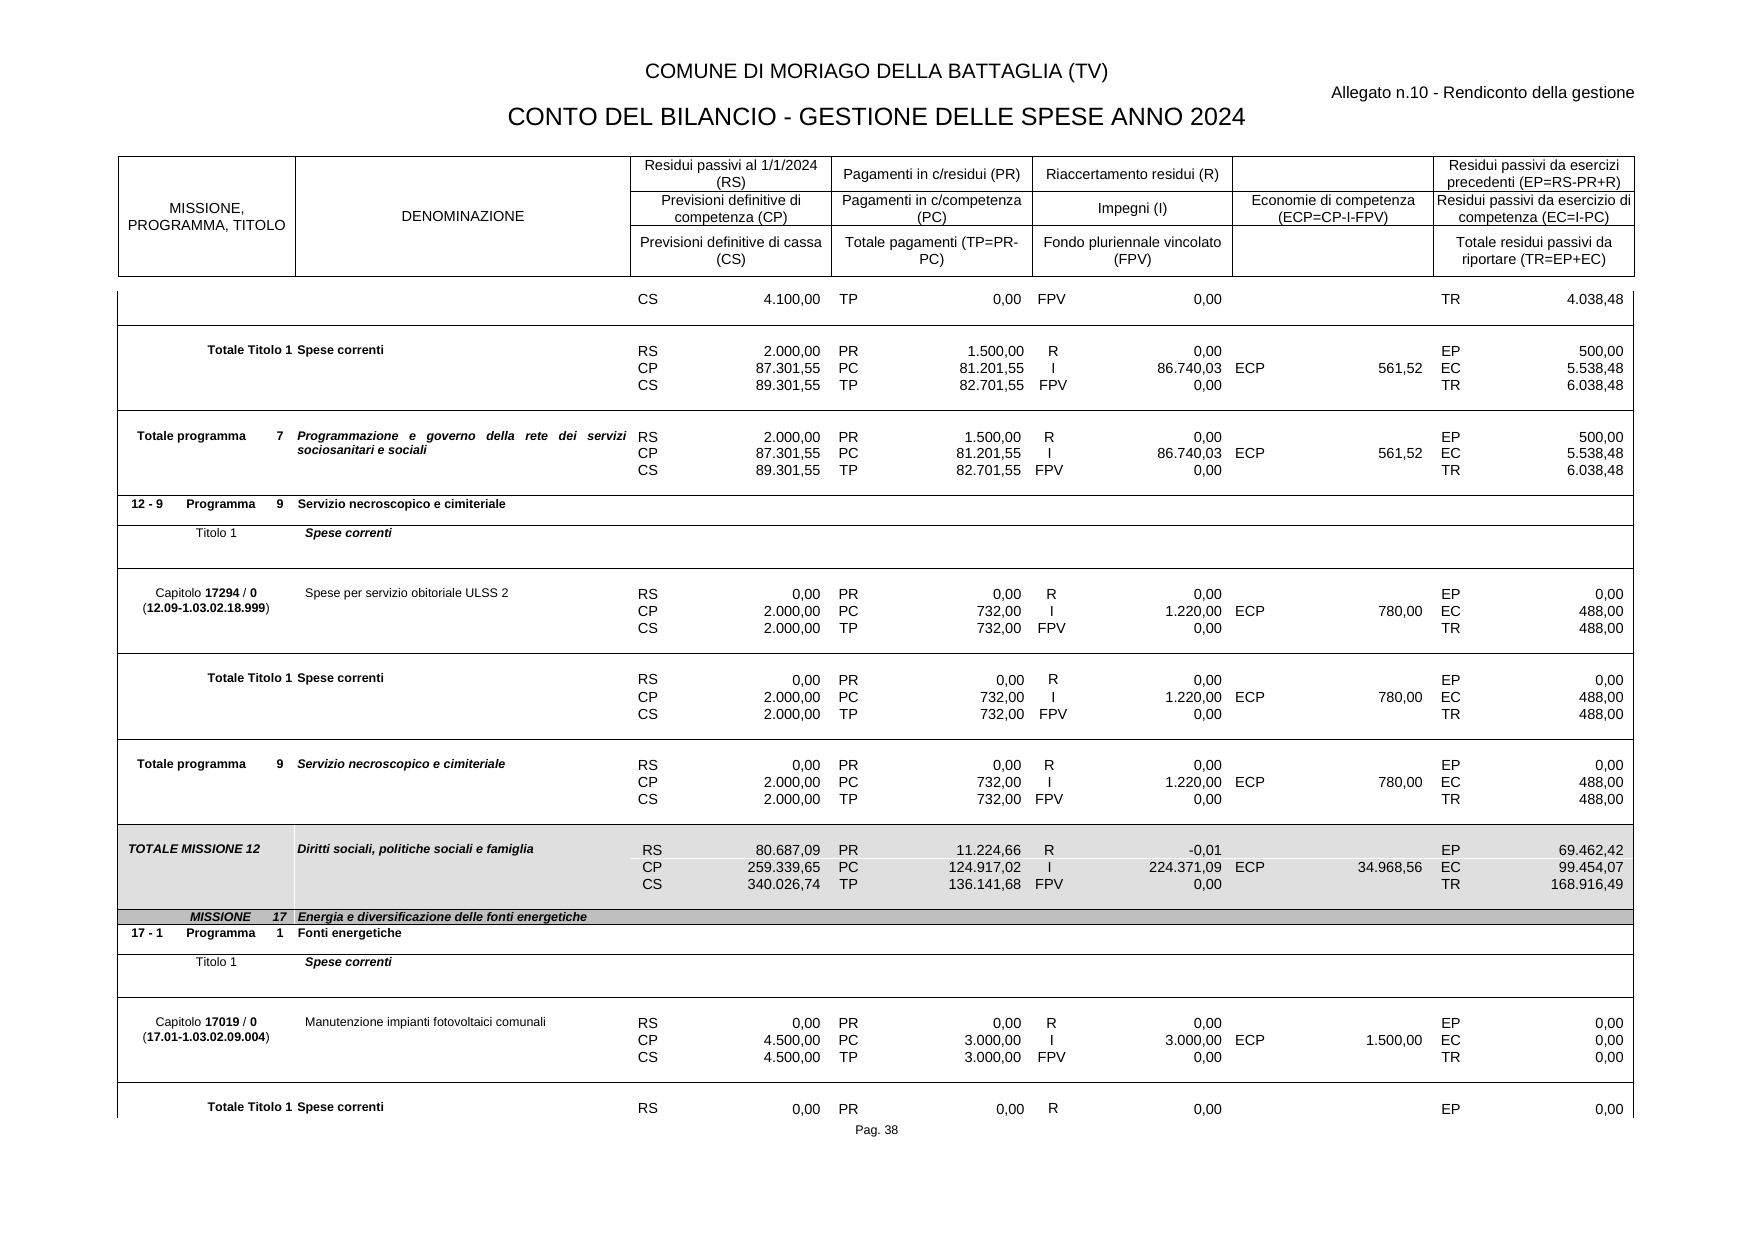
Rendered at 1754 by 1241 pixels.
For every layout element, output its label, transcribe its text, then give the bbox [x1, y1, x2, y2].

table_cell [1035, 1083, 1072, 1100]
table_cell [1232, 706, 1268, 722]
table_cell [630, 825, 674, 842]
table_cell [665, 569, 831, 586]
table_cell 1.500,00 [866, 342, 1034, 360]
table_cell 0,00 [665, 671, 831, 689]
table_cell [1468, 892, 1633, 909]
table_cell 0,00 [1468, 671, 1633, 689]
table_cell [1232, 1083, 1268, 1100]
table_cell 86.740,03 [1072, 360, 1232, 377]
table_cell [1433, 569, 1468, 586]
table_cell [1072, 308, 1232, 324]
table_cell [1031, 807, 1067, 824]
table_cell [1433, 722, 1468, 739]
table_cell CS [630, 790, 665, 807]
table_cell TR [1433, 291, 1468, 308]
table_cell 488,00 [1468, 603, 1633, 619]
table_cell Totale Titolo 1 [118, 671, 294, 739]
table_cell TR [1433, 462, 1468, 478]
table_cell ECP [1232, 1032, 1268, 1048]
table_cell 2.000,00 [665, 790, 831, 807]
table_cell CP [630, 859, 674, 875]
table_cell [1232, 998, 1268, 1015]
table_cell 2.000,00 [665, 342, 831, 360]
table_cell [1268, 479, 1433, 495]
table_cell [831, 825, 866, 842]
table_cell 12 - 9 [118, 496, 176, 525]
table_cell R [1035, 1100, 1072, 1118]
table_cell [1232, 377, 1268, 394]
table_cell [1232, 1015, 1268, 1032]
table_cell [1035, 722, 1072, 739]
table_cell [1268, 1083, 1433, 1100]
table_cell [1268, 462, 1433, 478]
table_cell [630, 722, 665, 739]
table_cell [1433, 394, 1468, 410]
table_cell 34.968,56 [1268, 859, 1433, 875]
table_cell [866, 308, 1031, 324]
table_cell [665, 1065, 831, 1082]
table_cell 0,00 [1067, 462, 1232, 478]
table_cell [1433, 998, 1468, 1015]
table_cell PC [831, 360, 866, 377]
table_cell Diritti sociali, politiche sociali e famiglia [295, 842, 630, 909]
table_cell 0,00 [1468, 1032, 1633, 1048]
table_cell [831, 807, 866, 824]
table_cell [1268, 1049, 1433, 1065]
table_cell EP [1433, 757, 1468, 774]
table_cell [1067, 740, 1232, 757]
table_cell [1232, 875, 1268, 892]
table_cell [1232, 342, 1268, 360]
table_cell [630, 892, 674, 909]
table_cell PC [831, 1032, 866, 1048]
table_cell 82.701,55 [866, 377, 1034, 394]
table_cell [1031, 308, 1072, 324]
table_cell 0,00 [1468, 1015, 1633, 1032]
table_cell 0,00 [1072, 342, 1232, 360]
table_cell EP [1433, 671, 1468, 689]
table_cell [1268, 620, 1433, 636]
table_cell [295, 740, 630, 757]
table_cell [831, 892, 866, 909]
table_cell 732,00 [866, 603, 1031, 619]
table_cell 0,00 [1072, 291, 1232, 308]
table_cell [1232, 671, 1268, 689]
table_cell [630, 411, 665, 428]
table_cell 6.038,48 [1468, 462, 1633, 478]
table_cell 500,00 [1468, 428, 1633, 445]
table_cell [630, 636, 665, 653]
table_cell Servizio necroscopico e cimiteriale [295, 757, 630, 824]
table_cell [1268, 411, 1433, 428]
table_cell 3.000,00 [1072, 1032, 1232, 1048]
table_cell 0,00 [665, 757, 831, 774]
table_cell [1268, 842, 1433, 858]
table_cell 488,00 [1468, 620, 1633, 636]
table_cell [1067, 807, 1232, 824]
table_cell [1433, 825, 1468, 842]
table_cell [1468, 722, 1633, 739]
table_cell 780,00 [1268, 689, 1433, 706]
table_cell 136.141,68 [866, 875, 1031, 892]
table_cell [1268, 342, 1433, 360]
table_cell [1268, 394, 1433, 410]
table_cell FPV [1031, 790, 1067, 807]
table_cell [1433, 1065, 1468, 1082]
table_cell [1468, 326, 1633, 342]
table_cell [1031, 636, 1072, 653]
table_cell 0,00 [1072, 1100, 1232, 1118]
table_cell FPV [1035, 377, 1072, 394]
table_cell [630, 394, 665, 410]
table_cell [831, 479, 866, 495]
table_cell 0,00 [1468, 1049, 1633, 1065]
table_cell Programma [176, 925, 265, 954]
table_cell [1468, 1065, 1633, 1082]
table_cell 0,00 [866, 757, 1031, 774]
table_cell Manutenzione impianti fotovoltaici comunali [295, 1015, 630, 1082]
table_cell [1468, 636, 1633, 653]
table_cell 1 [265, 925, 294, 954]
table_cell [630, 740, 665, 757]
table_cell 4.038,48 [1468, 291, 1633, 308]
table_cell I [1035, 360, 1072, 377]
table_cell [1468, 411, 1633, 428]
table_cell Fonti energetiche [295, 925, 1633, 954]
table_cell [1268, 377, 1433, 394]
table_cell [1268, 1100, 1433, 1118]
table_cell [295, 1083, 630, 1100]
table_cell 732,00 [866, 790, 1031, 807]
table_cell [1232, 308, 1268, 324]
table_cell Spese correnti [295, 1100, 630, 1118]
table_cell [1268, 740, 1433, 757]
table_cell 0,00 [1468, 757, 1633, 774]
table_cell Totale programma [118, 428, 265, 495]
table_cell 0,00 [1067, 875, 1232, 892]
table_cell [866, 998, 1031, 1015]
table_cell 732,00 [866, 774, 1031, 790]
table_cell 488,00 [1468, 689, 1633, 706]
table_cell 780,00 [1268, 603, 1433, 619]
table_cell [1072, 569, 1232, 586]
table_cell [1072, 636, 1232, 653]
table_cell [295, 326, 630, 342]
table_cell [1268, 654, 1433, 671]
table_cell PC [831, 689, 866, 706]
table_cell [1232, 654, 1268, 671]
table_cell R [1031, 842, 1067, 858]
table_cell I [1031, 859, 1067, 875]
table_cell PR [831, 342, 866, 360]
table_cell CS [630, 291, 665, 308]
table_cell [1232, 636, 1268, 653]
table_cell [1232, 462, 1268, 478]
table_cell [1468, 740, 1633, 757]
table_cell [265, 411, 294, 428]
table_cell [674, 825, 831, 842]
table_cell [1072, 1083, 1232, 1100]
table_cell [1232, 569, 1268, 586]
table_cell 0,00 [1072, 671, 1232, 689]
table_cell Spese correnti [295, 526, 1633, 568]
table_cell 17 [265, 910, 294, 924]
table_cell RS [630, 671, 665, 689]
table_cell 5.538,48 [1468, 445, 1633, 462]
table_cell 81.201,55 [866, 445, 1031, 462]
table_cell [1072, 1065, 1232, 1082]
table_cell 69.462,42 [1468, 842, 1633, 858]
table_cell PR [831, 1015, 866, 1032]
table_cell [118, 411, 265, 428]
table_cell [1433, 740, 1468, 757]
table_cell Totale Titolo 1 [118, 342, 294, 410]
table_cell Capitolo 17294 / 0 (12.09-1.03.02.18.999) [118, 586, 294, 653]
table_cell FPV [1031, 462, 1067, 478]
table_cell [118, 326, 294, 342]
table_cell 732,00 [866, 706, 1034, 722]
table_cell RS [630, 842, 674, 858]
table_cell 0,00 [1072, 1049, 1232, 1065]
table_cell [295, 291, 630, 324]
table_cell 2.000,00 [665, 428, 831, 445]
table_cell TOTALE MISSIONE 12 [118, 842, 294, 909]
table_cell 0,00 [665, 1015, 831, 1032]
table_cell CS [630, 875, 674, 892]
table_cell [1433, 326, 1468, 342]
table_cell I [1031, 774, 1067, 790]
table_cell [1268, 706, 1433, 722]
table_cell [1433, 308, 1468, 324]
table_cell RS [630, 1015, 665, 1032]
table_cell [1072, 722, 1232, 739]
table_cell [665, 740, 831, 757]
table_cell [118, 998, 294, 1015]
table_cell 2.000,00 [665, 774, 831, 790]
table_cell 0,00 [866, 1015, 1031, 1032]
table_cell [1468, 825, 1633, 842]
table_cell [1031, 1065, 1072, 1082]
table_cell [1433, 636, 1468, 653]
table_cell 561,52 [1268, 445, 1433, 462]
table_cell 2.000,00 [665, 603, 831, 619]
table_cell [1268, 807, 1433, 824]
table_cell [866, 892, 1031, 909]
table_cell [665, 394, 831, 410]
table_cell EC [1433, 774, 1468, 790]
table_cell [831, 411, 866, 428]
table_cell [1072, 326, 1232, 342]
table_cell RS [630, 757, 665, 774]
table_cell [1232, 740, 1268, 757]
table_cell [1031, 569, 1072, 586]
table_cell 732,00 [866, 689, 1034, 706]
table_cell 0,00 [1067, 757, 1232, 774]
table_cell PC [831, 445, 866, 462]
table_cell 1.220,00 [1072, 689, 1232, 706]
table_cell 4.100,00 [665, 291, 831, 308]
table_cell TP [831, 620, 866, 636]
table_cell [1468, 569, 1633, 586]
table_cell [1433, 411, 1468, 428]
table_cell [1268, 1065, 1433, 1082]
table_cell CS [630, 1049, 665, 1065]
table_cell 3.000,00 [866, 1049, 1031, 1065]
table_cell 99.454,07 [1468, 859, 1633, 875]
table_cell [1268, 586, 1433, 603]
table_cell [1232, 586, 1268, 603]
table_cell PR [831, 428, 866, 445]
table_cell 0,00 [1468, 586, 1633, 603]
table_cell FPV [1031, 1049, 1072, 1065]
table_cell 87.301,55 [665, 360, 831, 377]
table_cell [1468, 308, 1633, 324]
table_cell I [1031, 603, 1072, 619]
table_cell -0,01 [1067, 842, 1232, 858]
table_cell [866, 636, 1031, 653]
table_cell 224.371,09 [1067, 859, 1232, 875]
table_cell [866, 411, 1031, 428]
table_cell PR [831, 757, 866, 774]
table_cell 259.339,65 [674, 859, 831, 875]
table_cell TP [831, 462, 866, 478]
table_cell [295, 411, 630, 428]
table_cell [630, 479, 665, 495]
table_cell TP [831, 790, 866, 807]
table_cell [1031, 411, 1067, 428]
table_cell EC [1433, 689, 1468, 706]
table_cell 0,00 [866, 291, 1031, 308]
table_cell [1232, 1100, 1268, 1118]
table_cell PC [831, 859, 866, 875]
table_cell TR [1433, 1049, 1468, 1065]
table_cell I [1035, 689, 1072, 706]
table_cell 1.500,00 [1268, 1032, 1433, 1048]
table_cell R [1031, 586, 1072, 603]
table_cell 500,00 [1468, 342, 1633, 360]
table_cell 168.916,49 [1468, 875, 1633, 892]
table_cell [630, 1083, 665, 1100]
table_cell [295, 825, 630, 842]
table_cell [1072, 654, 1232, 671]
table_cell Servizio necroscopico e cimiteriale [295, 496, 1633, 525]
table_cell [1031, 825, 1067, 842]
table_cell 488,00 [1468, 790, 1633, 807]
table_cell [1433, 479, 1468, 495]
table_cell [665, 308, 831, 324]
table_cell EC [1433, 445, 1468, 462]
table_cell 1.220,00 [1067, 774, 1232, 790]
table_cell PR [831, 671, 866, 689]
table_cell 0,00 [1072, 1015, 1232, 1032]
table_cell Spese correnti [295, 671, 630, 739]
table_cell [1268, 671, 1433, 689]
table_cell EP [1433, 586, 1468, 603]
table_cell [1268, 428, 1433, 445]
table_cell 0,00 [1067, 428, 1232, 445]
table_cell [630, 807, 665, 824]
table_cell [1468, 394, 1633, 410]
table_cell [1232, 326, 1268, 342]
table_cell TP [831, 1049, 866, 1065]
table_cell [866, 722, 1034, 739]
table_cell [1072, 998, 1232, 1015]
table_cell [866, 825, 1031, 842]
table_cell ECP [1232, 689, 1268, 706]
table_cell [1072, 394, 1232, 410]
table_cell 17 - 1 [118, 925, 176, 954]
table_cell TR [1433, 377, 1468, 394]
table_cell R [1031, 757, 1067, 774]
table_cell I [1031, 445, 1067, 462]
table_cell [1232, 807, 1268, 824]
table_cell 80.687,09 [674, 842, 831, 858]
table_cell [1067, 892, 1232, 909]
table_cell 780,00 [1268, 774, 1433, 790]
table_cell [1268, 326, 1433, 342]
table_cell 1.220,00 [1072, 603, 1232, 619]
table_cell [118, 291, 294, 324]
table_cell ECP [1232, 603, 1268, 619]
table_cell [630, 326, 665, 342]
table_cell [866, 569, 1031, 586]
table_cell EP [1433, 1015, 1468, 1032]
table_cell [1433, 807, 1468, 824]
table_cell [630, 654, 665, 671]
table_cell [1433, 892, 1468, 909]
table_cell Programma [176, 496, 265, 525]
table_cell [1268, 790, 1433, 807]
table_cell 0,00 [665, 1100, 831, 1118]
table_cell EP [1433, 342, 1468, 360]
table_cell 0,00 [866, 1100, 1034, 1118]
table_cell CP [630, 445, 665, 462]
table_cell [831, 740, 866, 757]
table_cell Spese per servizio obitoriale ULSS 2 [295, 586, 630, 653]
table_cell 488,00 [1468, 706, 1633, 722]
table_cell Totale Titolo 1 [118, 1100, 294, 1118]
table_cell [1035, 394, 1072, 410]
table_cell CS [630, 462, 665, 478]
table_cell [1031, 740, 1067, 757]
table_cell [1232, 394, 1268, 410]
table_cell 87.301,55 [665, 445, 831, 462]
table_cell [1232, 411, 1268, 428]
table_cell R [1035, 671, 1072, 689]
table_cell FPV [1035, 706, 1072, 722]
table_cell FPV [1031, 291, 1072, 308]
table_cell RS [630, 1100, 665, 1118]
table_cell [1232, 1065, 1268, 1082]
table_cell 89.301,55 [665, 377, 831, 394]
table_cell [1232, 722, 1268, 739]
table_cell PR [831, 1100, 866, 1118]
table_cell [295, 569, 630, 586]
table_cell [1268, 825, 1433, 842]
table_cell EP [1433, 842, 1468, 858]
table_cell EC [1433, 603, 1468, 619]
table_cell CP [630, 774, 665, 790]
table_cell [866, 394, 1034, 410]
table_cell MISSIONE [176, 910, 265, 924]
table_cell [665, 722, 831, 739]
table_cell RS [630, 342, 665, 360]
table_cell [1232, 757, 1268, 774]
table_cell [1268, 722, 1433, 739]
table_cell CS [630, 377, 665, 394]
table_cell TP [831, 291, 866, 308]
table_cell [1268, 757, 1433, 774]
table_cell PC [831, 774, 866, 790]
table_cell 2.000,00 [665, 689, 831, 706]
table_cell Capitolo 17019 / 0 (17.01-1.03.02.09.004) [118, 1015, 294, 1082]
table_cell [1035, 326, 1072, 342]
table_cell [1468, 654, 1633, 671]
table_cell Titolo 1 [118, 526, 294, 568]
table_cell Spese correnti [295, 342, 630, 410]
table_cell 2.000,00 [665, 620, 831, 636]
table_cell [831, 308, 866, 324]
table_cell [665, 636, 831, 653]
table_cell ECP [1232, 859, 1268, 875]
table_cell [118, 654, 294, 671]
table_cell PR [831, 586, 866, 603]
table_cell [1232, 790, 1268, 807]
table_cell 0,00 [1468, 1100, 1633, 1118]
table_cell 488,00 [1468, 774, 1633, 790]
table_cell 0,00 [1072, 377, 1232, 394]
table_cell [1268, 998, 1433, 1015]
table_cell CP [630, 360, 665, 377]
table_cell [630, 1065, 665, 1082]
table_cell [630, 998, 665, 1015]
table_cell 124.917,02 [866, 859, 1031, 875]
table_cell Energia e diversificazione delle fonti energetiche [295, 910, 1633, 924]
table_cell 0,00 [866, 586, 1031, 603]
table_cell 1.500,00 [866, 428, 1031, 445]
table_cell R [1031, 1015, 1072, 1032]
table_cell [1232, 620, 1268, 636]
table_cell EC [1433, 1032, 1468, 1048]
table_cell [1031, 892, 1067, 909]
table_cell [674, 892, 831, 909]
table_cell CS [630, 706, 665, 722]
table_cell TP [831, 706, 866, 722]
table_cell [118, 569, 294, 586]
table_cell 81.201,55 [866, 360, 1034, 377]
table_cell [295, 654, 630, 671]
table_cell [1035, 654, 1072, 671]
table_cell [831, 654, 866, 671]
table_cell 0,00 [1067, 790, 1232, 807]
table_cell [1268, 308, 1433, 324]
table_cell I [1031, 1032, 1072, 1048]
table_cell EC [1433, 859, 1468, 875]
table_cell PC [831, 603, 866, 619]
table_cell EC [1433, 360, 1468, 377]
table_cell [1232, 479, 1268, 495]
table_cell [1468, 479, 1633, 495]
table_cell Totale programma [118, 757, 265, 824]
table_cell [866, 740, 1031, 757]
table_cell [831, 1065, 866, 1082]
table_cell Spese correnti [295, 955, 1633, 997]
table_cell [1031, 998, 1072, 1015]
table_cell [665, 1083, 831, 1100]
table_cell [1433, 654, 1468, 671]
table_cell TP [831, 377, 866, 394]
table_cell [1232, 842, 1268, 858]
table_cell [866, 807, 1031, 824]
table_cell 82.701,55 [866, 462, 1031, 478]
table_cell [866, 654, 1034, 671]
table_cell [118, 740, 265, 757]
table_cell [1232, 428, 1268, 445]
table_cell [831, 722, 866, 739]
table_cell [295, 998, 630, 1015]
table_cell [630, 308, 665, 324]
table_cell 0,00 [1072, 706, 1232, 722]
table_cell [1268, 875, 1433, 892]
table_cell [1268, 636, 1433, 653]
table_cell FPV [1031, 875, 1067, 892]
table_cell [1067, 825, 1232, 842]
table_cell EP [1433, 428, 1468, 445]
table_cell [665, 654, 831, 671]
table_cell ECP [1232, 774, 1268, 790]
table_cell [665, 479, 831, 495]
table_cell [1468, 1083, 1633, 1100]
table_cell [665, 411, 831, 428]
table_cell 2.000,00 [665, 706, 831, 722]
table_cell R [1035, 342, 1072, 360]
table_cell [1031, 479, 1067, 495]
table_cell [831, 326, 866, 342]
table_cell [1468, 998, 1633, 1015]
table_cell 4.500,00 [665, 1032, 831, 1048]
table_cell 89.301,55 [665, 462, 831, 478]
table_cell [118, 910, 176, 924]
table_cell 6.038,48 [1468, 377, 1633, 394]
table_cell 561,52 [1268, 360, 1433, 377]
table_cell [118, 825, 294, 842]
table_cell Titolo 1 [118, 955, 294, 997]
table_cell RS [630, 586, 665, 603]
table_cell [1067, 479, 1232, 495]
table_cell [1232, 892, 1268, 909]
table_cell TP [831, 875, 866, 892]
table_cell 0,00 [1072, 586, 1232, 603]
table_cell [866, 479, 1031, 495]
table_cell [1468, 807, 1633, 824]
table_cell [265, 740, 294, 757]
table_cell [630, 569, 665, 586]
table_cell [866, 1083, 1034, 1100]
table_cell CS [630, 620, 665, 636]
table_cell [665, 807, 831, 824]
table_cell [1268, 291, 1433, 308]
table_cell TR [1433, 706, 1468, 722]
table_cell [1268, 892, 1433, 909]
table_cell [831, 636, 866, 653]
table_cell TR [1433, 790, 1468, 807]
table_cell [831, 1083, 866, 1100]
table_cell [866, 1065, 1031, 1082]
table_cell 86.740,03 [1067, 445, 1232, 462]
table_cell ECP [1232, 445, 1268, 462]
table_cell 732,00 [866, 620, 1031, 636]
table_cell [1067, 411, 1232, 428]
table_cell CP [630, 689, 665, 706]
table_cell 4.500,00 [665, 1049, 831, 1065]
table_cell 0,00 [1072, 620, 1232, 636]
table_cell 5.538,48 [1468, 360, 1633, 377]
table_cell [665, 326, 831, 342]
table_cell TR [1433, 875, 1468, 892]
table_cell 9 [265, 496, 294, 525]
table_cell 9 [265, 757, 294, 824]
table_cell [831, 569, 866, 586]
table_cell [831, 998, 866, 1015]
table_cell TR [1433, 620, 1468, 636]
table_cell [118, 1083, 294, 1100]
table_cell Programmazione e governo della rete dei servizi sociosanitari e sociali [295, 428, 630, 495]
table_cell RS [630, 428, 665, 445]
table_cell 3.000,00 [866, 1032, 1031, 1048]
table_cell 340.026,74 [674, 875, 831, 892]
table_cell 0,00 [665, 586, 831, 603]
table_cell [1268, 569, 1433, 586]
table_cell [831, 394, 866, 410]
table_cell [1232, 825, 1268, 842]
table_cell CP [630, 1032, 665, 1048]
table_cell ECP [1232, 360, 1268, 377]
table_cell EP [1433, 1100, 1468, 1118]
table_cell FPV [1031, 620, 1072, 636]
table_cell PR [831, 842, 866, 858]
table_cell R [1031, 428, 1067, 445]
table_cell 11.224,66 [866, 842, 1031, 858]
table_cell 7 [265, 428, 294, 495]
table_cell [866, 326, 1034, 342]
table_cell [1433, 1083, 1468, 1100]
table_cell [665, 998, 831, 1015]
table_cell [1232, 291, 1268, 308]
table_cell 0,00 [866, 671, 1034, 689]
table_cell CP [630, 603, 665, 619]
table_cell [1232, 1049, 1268, 1065]
table_cell [1268, 1015, 1433, 1032]
